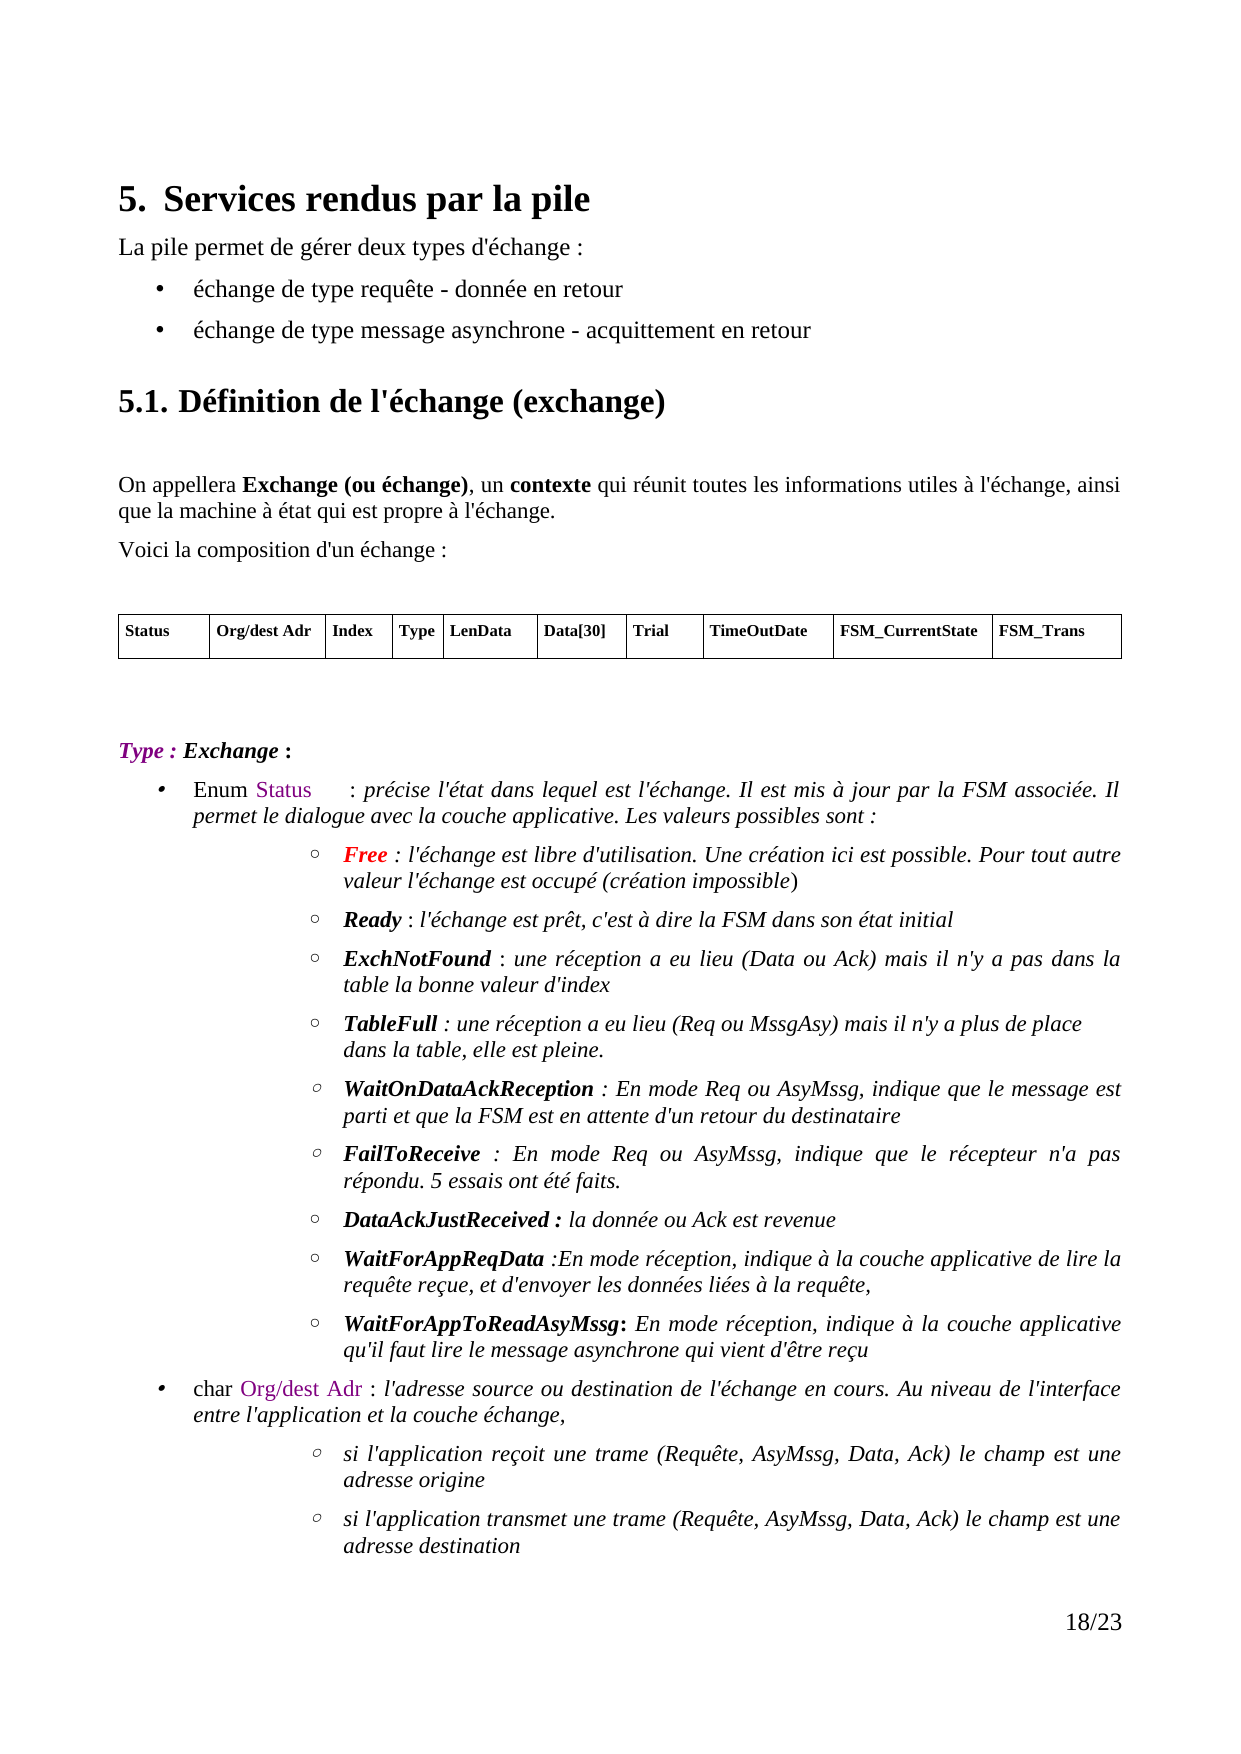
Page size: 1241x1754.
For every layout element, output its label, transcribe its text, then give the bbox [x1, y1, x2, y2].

table_header Org/dest Adr [210, 615, 325, 658]
text La pile permet de gérer deux types d'échange : [118, 232, 1122, 261]
list WaitForAppToReadAsyMssg: En mode réception, indique à la couche applicative qu'il faut lire le message asynchrone qui vient d'être reçu [306, 1310, 1122, 1362]
table_header Status [119, 615, 209, 658]
list si l'application transmet une trame (Requête, AsyMssg, Data, Ack) le champ est une adresse destination [306, 1505, 1122, 1558]
list FailToReceive : En mode Req ou AsyMssg, indique que le récepteur n'a pas répondu. 5 essais ont été faits. [306, 1141, 1122, 1193]
subtitle Services rendus par la pile [118, 176, 1122, 220]
table_header Trial [627, 615, 703, 658]
list WaitForAppReqData :En mode réception, indique à la couche applicative de lire la requête reçue, et d'envoyer les données liées à la requête, [306, 1244, 1122, 1297]
list Free : l'échange est libre d'utilisation. Une création ici est possible. Pour tout autre valeur l'échange est occupé (création impossible) [306, 841, 1122, 893]
list DataAckJustReceived : la donnée ou Ack est revenue [306, 1206, 1122, 1232]
list Enum Status : précise l'état dans lequel est l'échange. Il est mis à jour par la FSM associée. Il permet le dialogue avec la couche applicative. Les valeurs possibles sont : [156, 776, 1122, 828]
table_header Type [393, 615, 443, 658]
table_header Data[30] [538, 615, 626, 658]
list échange de type message asynchrone - acquittement en retour [156, 315, 1122, 344]
list char Org/dest Adr : l'adresse source ou destination de l'échange en cours. Au niveau de l'interface entre l'application et la couche échange, [156, 1375, 1122, 1428]
text On appellera Exchange (ou échange), un contexte qui réunit toutes les informations utiles à l'échange, ainsi que la machine à état qui est propre à l'échange. [118, 471, 1122, 524]
table_header FSM_Trans [993, 615, 1121, 658]
list si l'application reçoit une trame (Requête, AsyMssg, Data, Ack) le champ est une adresse origine [306, 1440, 1122, 1493]
text Voici la composition d'un échange : [118, 536, 1122, 562]
table_header TimeOutDate [704, 615, 833, 658]
list ExchNotFound : une réception a eu lieu (Data ou Ack) mais il n'y a pas dans la table la bonne valeur d'index [306, 945, 1122, 998]
table_header Index [326, 615, 392, 658]
list TableFull : une réception a eu lieu (Req ou MssgAsy) mais il n'y a plus de place dans la table, elle est pleine. [306, 1010, 1122, 1063]
list échange de type requête - donnée en retour [156, 274, 1122, 302]
table_header FSM_CurrentState [834, 615, 992, 658]
list WaitOnDataAckReception : En mode Req ou AsyMssg, indique que le message est parti et que la FSM est en attente d'un retour du destinataire [306, 1075, 1122, 1128]
table_header LenData [444, 615, 537, 658]
subtitle Définition de l'échange (exchange) [118, 381, 1122, 419]
text Type : Exchange : [118, 737, 1122, 763]
list Ready : l'échange est prêt, c'est à dire la FSM dans son état initial [306, 906, 1122, 932]
